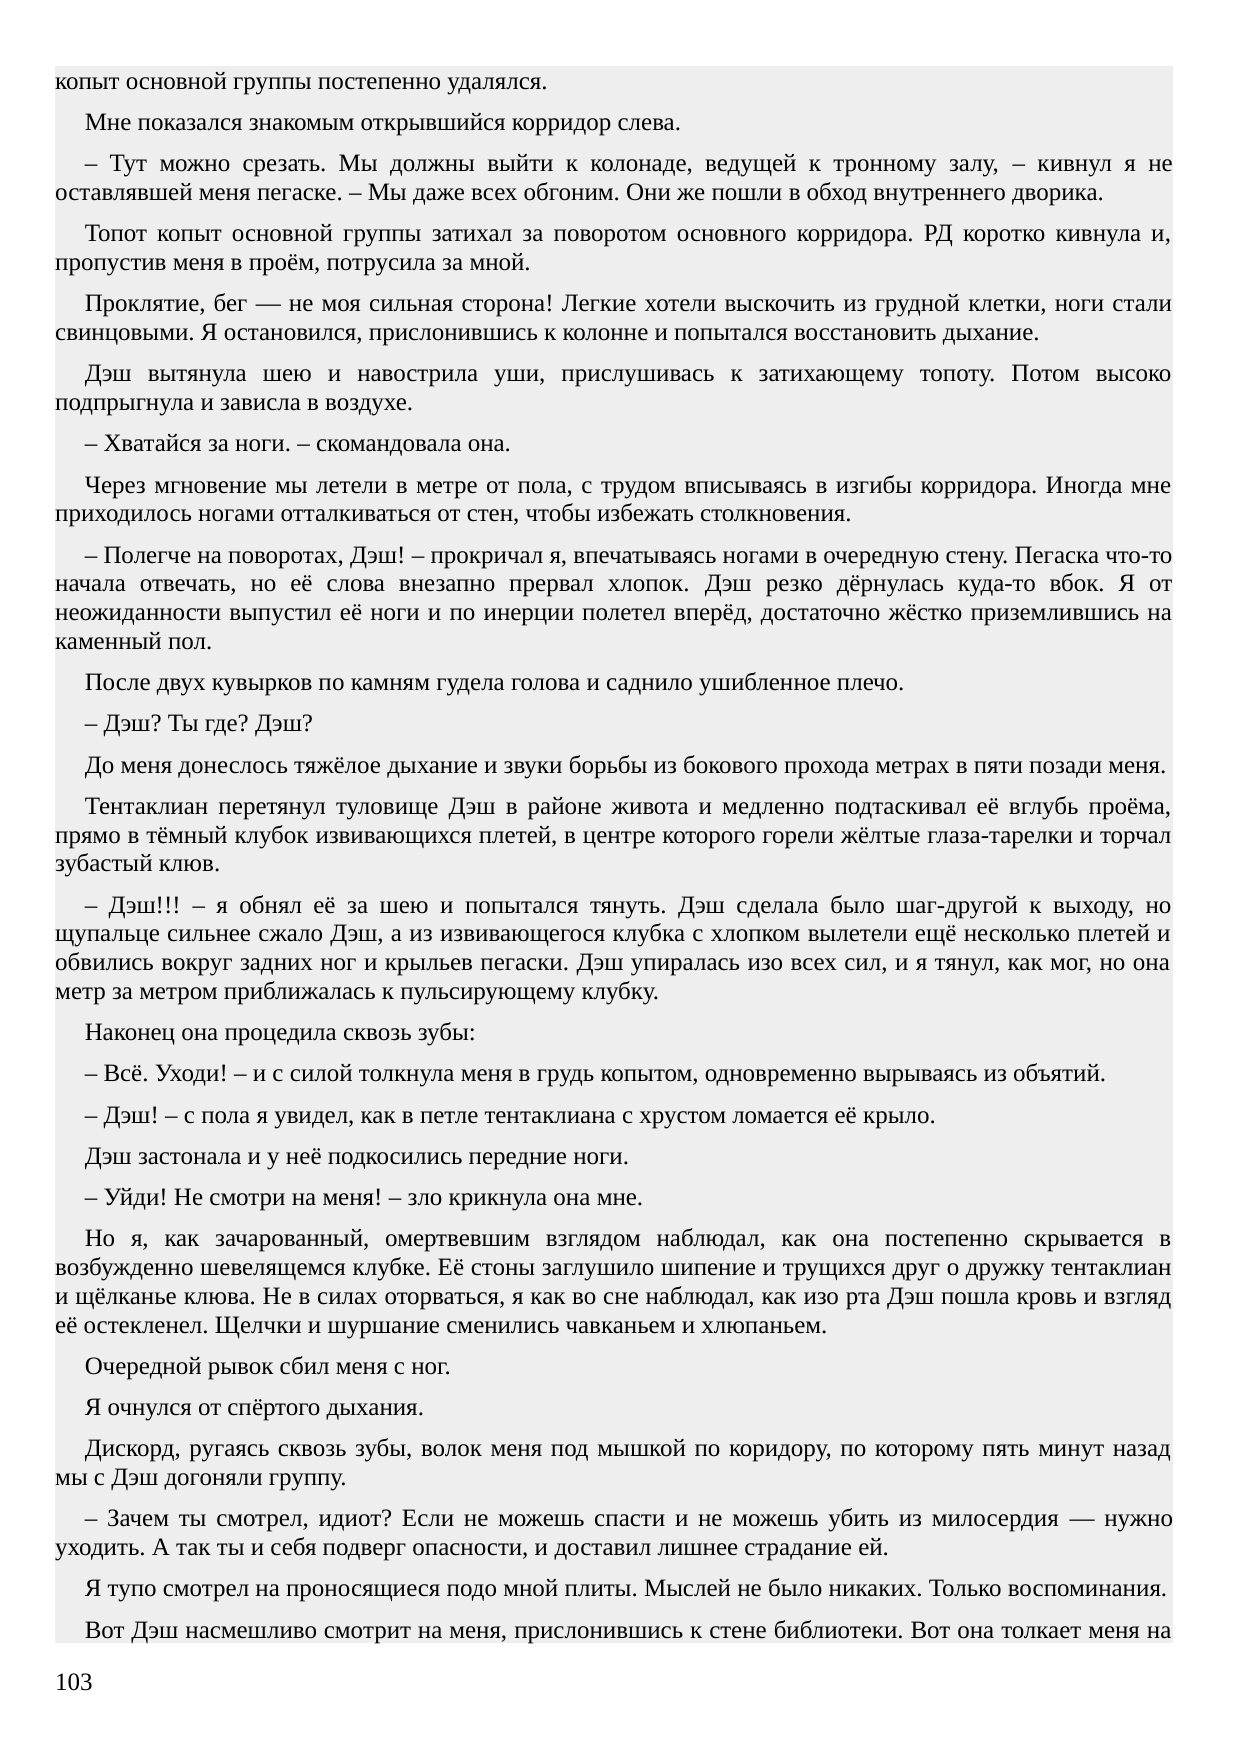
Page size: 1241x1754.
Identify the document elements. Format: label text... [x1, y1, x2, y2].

text – Полегче на поворотах, Дэш! – прокричал я, впечатываясь ногами в очередную стену. Пегаска что-то начала отвечать, но её слова внезапно прервал хлопок. Дэш резко дёрнулась куда-то вбок. Я от неожиданности выпустил её ноги и по инерции полетел вперёд, достаточно жёстко приземлившись на каменный пол. [55, 540, 1173, 655]
text Мне показался знакомым открывшийся корридор слева. [55, 107, 1173, 136]
text Топот копыт основной группы затихал за поворотом основного корридора. РД коротко кивнула и, пропустив меня в проём, потрусила за мной. [55, 218, 1173, 276]
text Наконец она процедила сквозь зубы: [55, 1017, 1173, 1046]
text – Дэш!!! – я обнял её за шею и попытался тянуть. Дэш сделала было шаг-другой к выходу, но щупальце сильнее сжало Дэш, а из извивающегося клубка с хлопком вылетели ещё несколько плетей и обвились вокруг задних ног и крыльев пегаски. Дэш упиралась изо всех сил, и я тянул, как мог, но она метр за метром приближалась к пульсирующему клубку. [55, 890, 1173, 1005]
text – Всё. Уходи! – и с силой толкнула меня в грудь копытом, одновременно вырываясь из объятий. [55, 1058, 1173, 1087]
text Я очнулся от спёртого дыхания. [55, 1392, 1173, 1421]
text Дискорд, ругаясь сквозь зубы, волок меня под мышкой по коридору, по которому пять минут назад мы с Дэш догоняли группу. [55, 1433, 1173, 1491]
text Я тупо смотрел на проносящиеся подо мной плиты. Мыслей не было никаких. Только воспоминания. [55, 1573, 1173, 1602]
text Дэш вытянула шею и навострила уши, прислушивась к затихающему топоту. Потом высоко подпрыгнула и зависла в воздухе. [55, 358, 1173, 416]
text Но я, как зачарованный, омертвевшим взглядом наблюдал, как она постепенно скрывается в возбужденно шевелящемся клубке. Её стоны заглушило шипение и трущихся друг о дружку тентаклиан и щёлканье клюва. Не в силах оторваться, я как во сне наблюдал, как изо рта Дэш пошла кровь и взгляд её остекленел. Щелчки и шуршание сменились чавканьем и хлюпаньем. [55, 1223, 1173, 1338]
text – Хватайся за ноги. – скомандовала она. [55, 428, 1173, 457]
text Проклятие, бег — не моя сильная сторона! Легкие хотели выскочить из грудной клетки, ноги стали свинцовыми. Я остановился, прислонившись к колонне и попытался восстановить дыхание. [55, 288, 1173, 346]
text До меня донеслось тяжёлое дыхание и звуки борьбы из бокового прохода метрах в пяти позади меня. [55, 750, 1173, 778]
text – Тут можно срезать. Мы должны выйти к колонаде, ведущей к тронному залу, – кивнул я не оставлявшей меня пегаске. – Мы даже всех обгоним. Они же пошли в обход внутреннего дворика. [55, 148, 1173, 206]
text Через мгновение мы летели в метре от пола, с трудом вписываясь в изгибы корридора. Иногда мне приходилось ногами отталкиваться от стен, чтобы избежать столкновения. [55, 470, 1173, 527]
text – Дэш! – с пола я увидел, как в петле тентаклиана с хрустом ломается её крыло. [55, 1100, 1173, 1128]
text копыт основной группы постепенно удалялся. [55, 66, 1173, 95]
text – Уйди! Не смотри на меня! – зло крикнула она мне. [55, 1182, 1173, 1211]
text – Дэш? Ты где? Дэш? [55, 708, 1173, 737]
text Вот Дэш насмешливо смотрит на меня, прислонившись к стене библиотеки. Вот она толкает меня на [55, 1615, 1173, 1643]
text После двух кувырков по камням гудела голова и саднило ушибленное плечо. [55, 667, 1173, 696]
text Дэш застонала и у неё подкосились передние ноги. [55, 1141, 1173, 1170]
text Тентаклиан перетянул туловище Дэш в районе живота и медленно подтаскивал её вглубь проёма, прямо в тёмный клубок извивающихся плетей, в центре которого горели жёлтые глаза-тарелки и торчал зубастый клюв. [55, 791, 1173, 877]
text – Зачем ты смотрел, идиот? Если не можешь спасти и не можешь убить из милосердия — нужно уходить. А так ты и себя подверг опасности, и доставил лишнее страдание ей. [55, 1503, 1173, 1561]
text Очередной рывок сбил меня с ног. [55, 1351, 1173, 1380]
